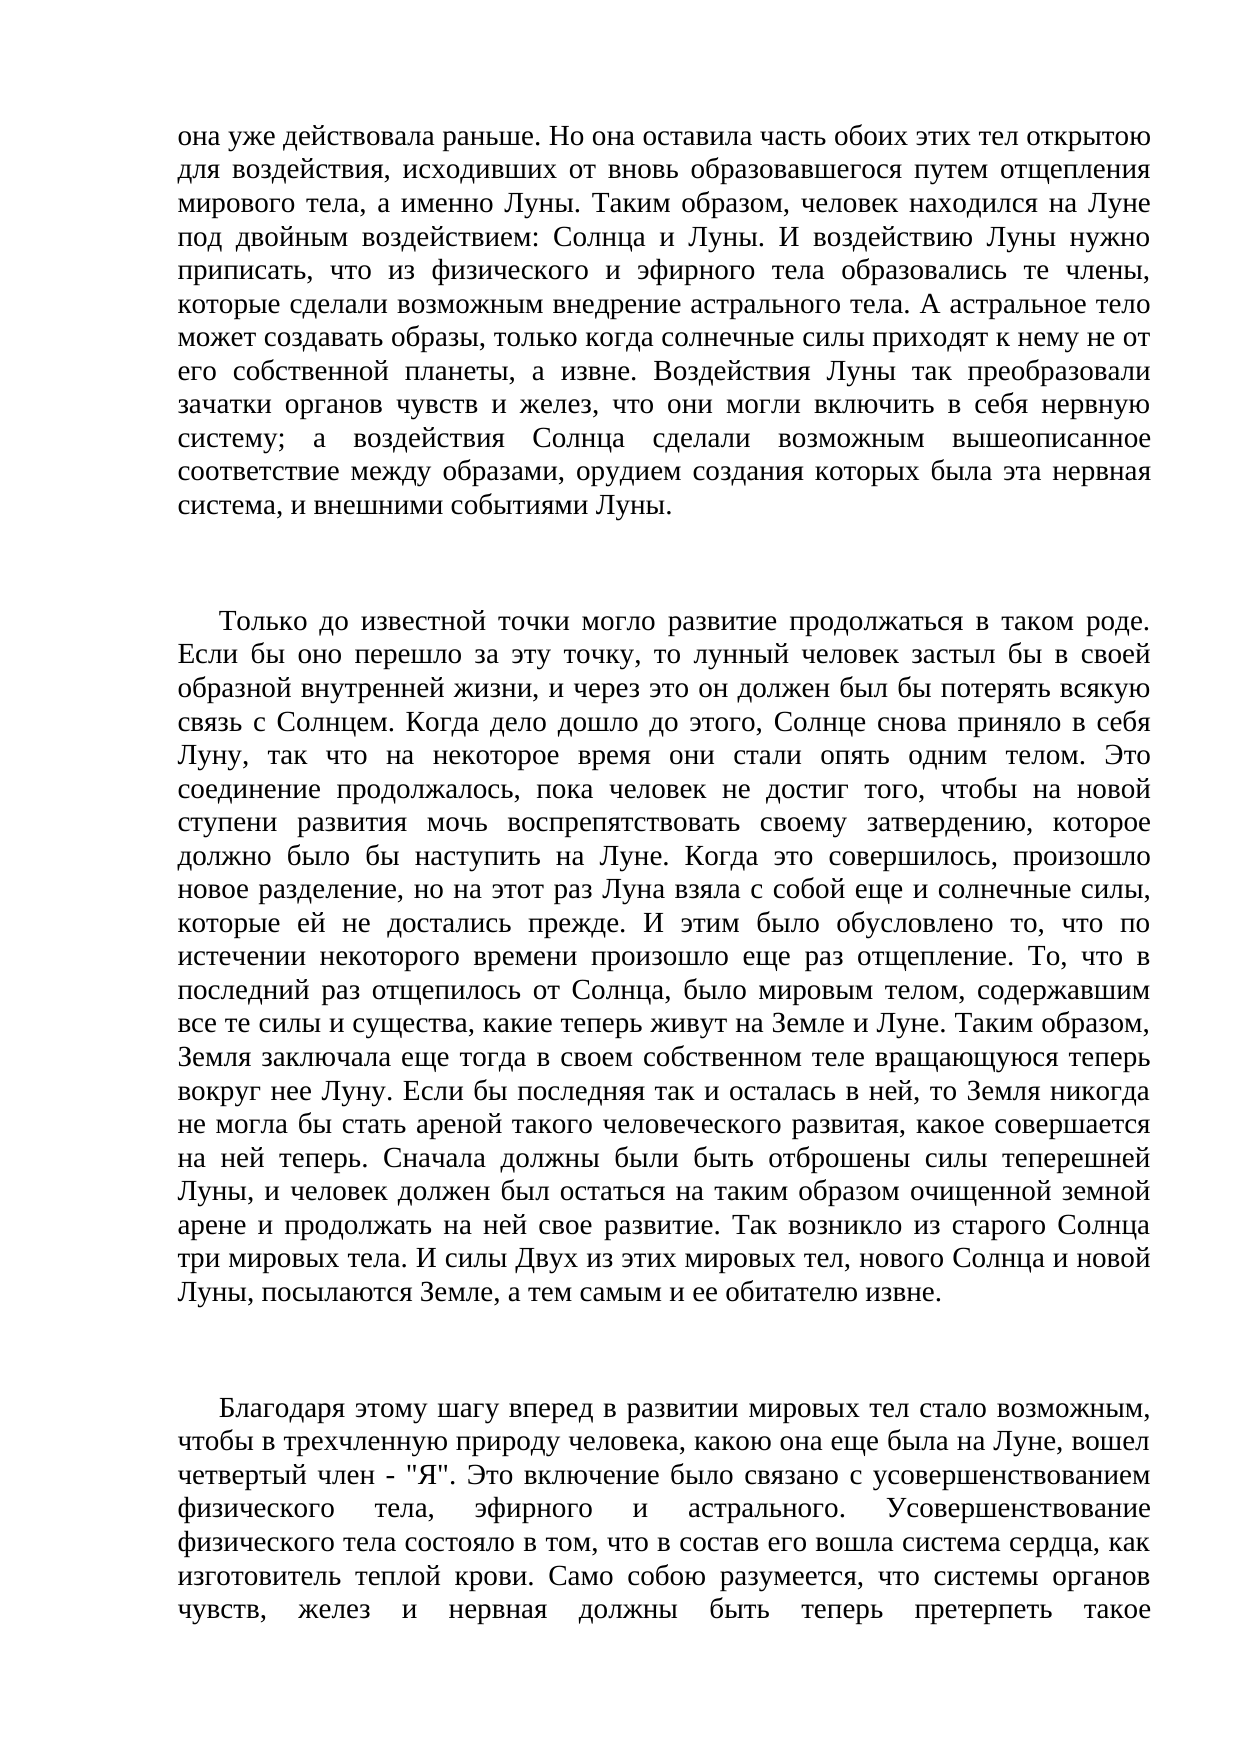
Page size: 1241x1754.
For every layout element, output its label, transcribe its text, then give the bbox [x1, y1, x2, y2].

text Только до известной точки могло развитие продолжаться в таком роде. Если бы оно перешло за эту точку, то лунный человек застыл бы в своей образной внутренней жизни, и через это он должен был бы потерять всякую связь с Солнцем. Когда дело дошло до этого, Солнце снова приняло в себя Луну, так что на некоторое время они стали опять одним телом. Это соединение продолжалось, пока человек не достиг того, чтобы на новой ступени развития мочь воспрепятствовать своему затвердению, которое должно было бы наступить на Луне. Когда это совершилось, произошло новое разделение, но на этот раз Луна взяла с собой еще и солнечные силы, которые ей не достались прежде. И этим было обусловлено то, что по истечении некоторого времени произошло еще раз отщепление. То, что в последний раз отщепилось от Солнца, было мировым телом, содержавшим все те силы и существа, какие теперь живут на Земле и Луне. Таким образом, Земля заключала еще тогда в своем собственном теле вращающуюся теперь вокруг нее Луну. Если бы последняя так и осталась в ней, то Земля никогда не могла бы стать ареной такого человеческого развитая, какое совершается на ней теперь. Сначала должны были быть отброшены силы теперешней Луны, и человек должен был остаться на таким образом очищенной земной арене и продолжать на ней свое развитие. Так возникло из старого Солнца три мировых тела. И силы Двух из этих мировых тел, нового Солнца и новой Луны, посылаются Земле, а тем самым и ее обитателю извне. [177, 603, 1152, 1307]
text она уже действовала раньше. Но она оставила часть обоих этих тел открытою для воздействия, исходивших от вновь образовавшегося путем отщепления мирового тела, а именно Луны. Таким образом, человек находился на Луне под двойным воздействием: Солнца и Луны. И воздействию Луны нужно приписать, что из физического и эфирного тела образовались те члены, которые сделали возможным внедрение астрального тела. А астральное тело может создавать образы, только когда солнечные силы приходят к нему не от его собственной планеты, а извне. Воздействия Луны так преобразовали зачатки органов чувств и желез, что они могли включить в себя нервную систему; а воздействия Солнца сделали возможным вышеописанное соответствие между образами, орудием создания которых была эта нервная система, и внешними событиями Луны. [177, 118, 1152, 521]
text Благодаря этому шагу вперед в развитии мировых тел стало возможным, чтобы в трехчленную природу человека, какою она еще была на Луне, вошел четвертый член - "Я". Это включение было связано с усовершенствованием физического тела, эфирного и астрального. Усовершенствование физического тела состояло в том, что в состав его вошла система сердца, как изготовитель теплой крови. Само собою разумеется, что системы органов чувств, желез и нервная должны быть теперь претерпеть такое [177, 1390, 1152, 1625]
